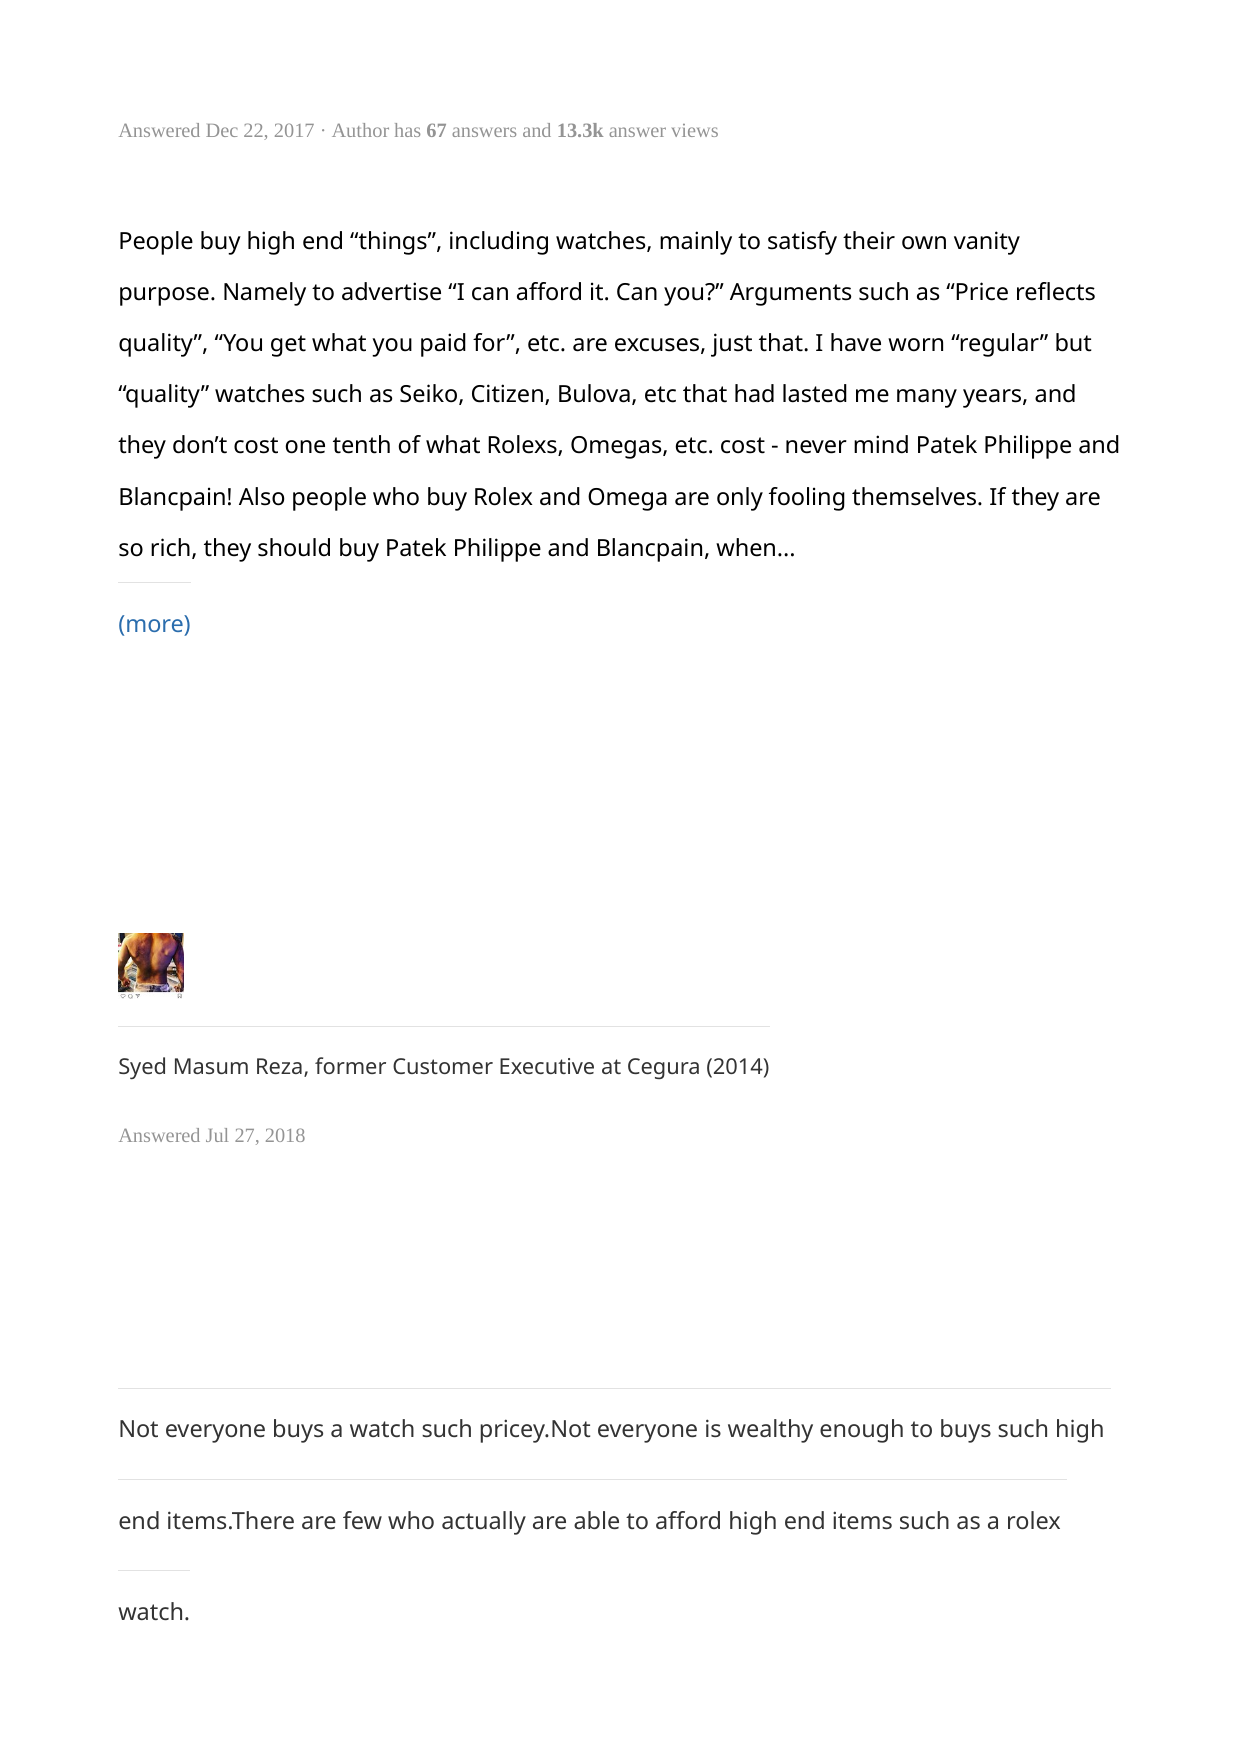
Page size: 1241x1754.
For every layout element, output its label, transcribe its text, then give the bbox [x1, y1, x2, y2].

text Syed Masum Reza, former Customer Executive at Cegura (2014) [118, 1026, 1109, 1080]
text Not everyone buys a watch such pricey.Not everyone is wealthy enough to buys such high end items.There are few who actually are able to afford high end items such as a rolex watch. [118, 1388, 1122, 1627]
text (more) [118, 582, 1122, 639]
picture [118, 933, 184, 999]
text Answered Jul 27, 2018 [118, 1123, 1122, 1147]
text People buy high end “things”, including watches, mainly to satisfy their own vanity purpose. Namely to advertise “I can afford it. Can you?” Arguments such as “Price reflects quality”, “You get what you paid for”, etc. are excuses, just that. I have worn “regular” but “quality” watches such as Seiko, Citizen, Bulova, etc that had lasted me many years, and they don’t cost one tenth of what Rolexs, Omegas, etc. cost - never mind Patek Philippe and Blancpain! Also people who buy Rolex and Omega are only fooling themselves. If they are so rich, they should buy Patek Philippe and Blancpain, when... [118, 224, 1122, 563]
text Answered Dec 22, 2017 · Author has 67 answers and 13.3k answer views [118, 118, 1122, 141]
